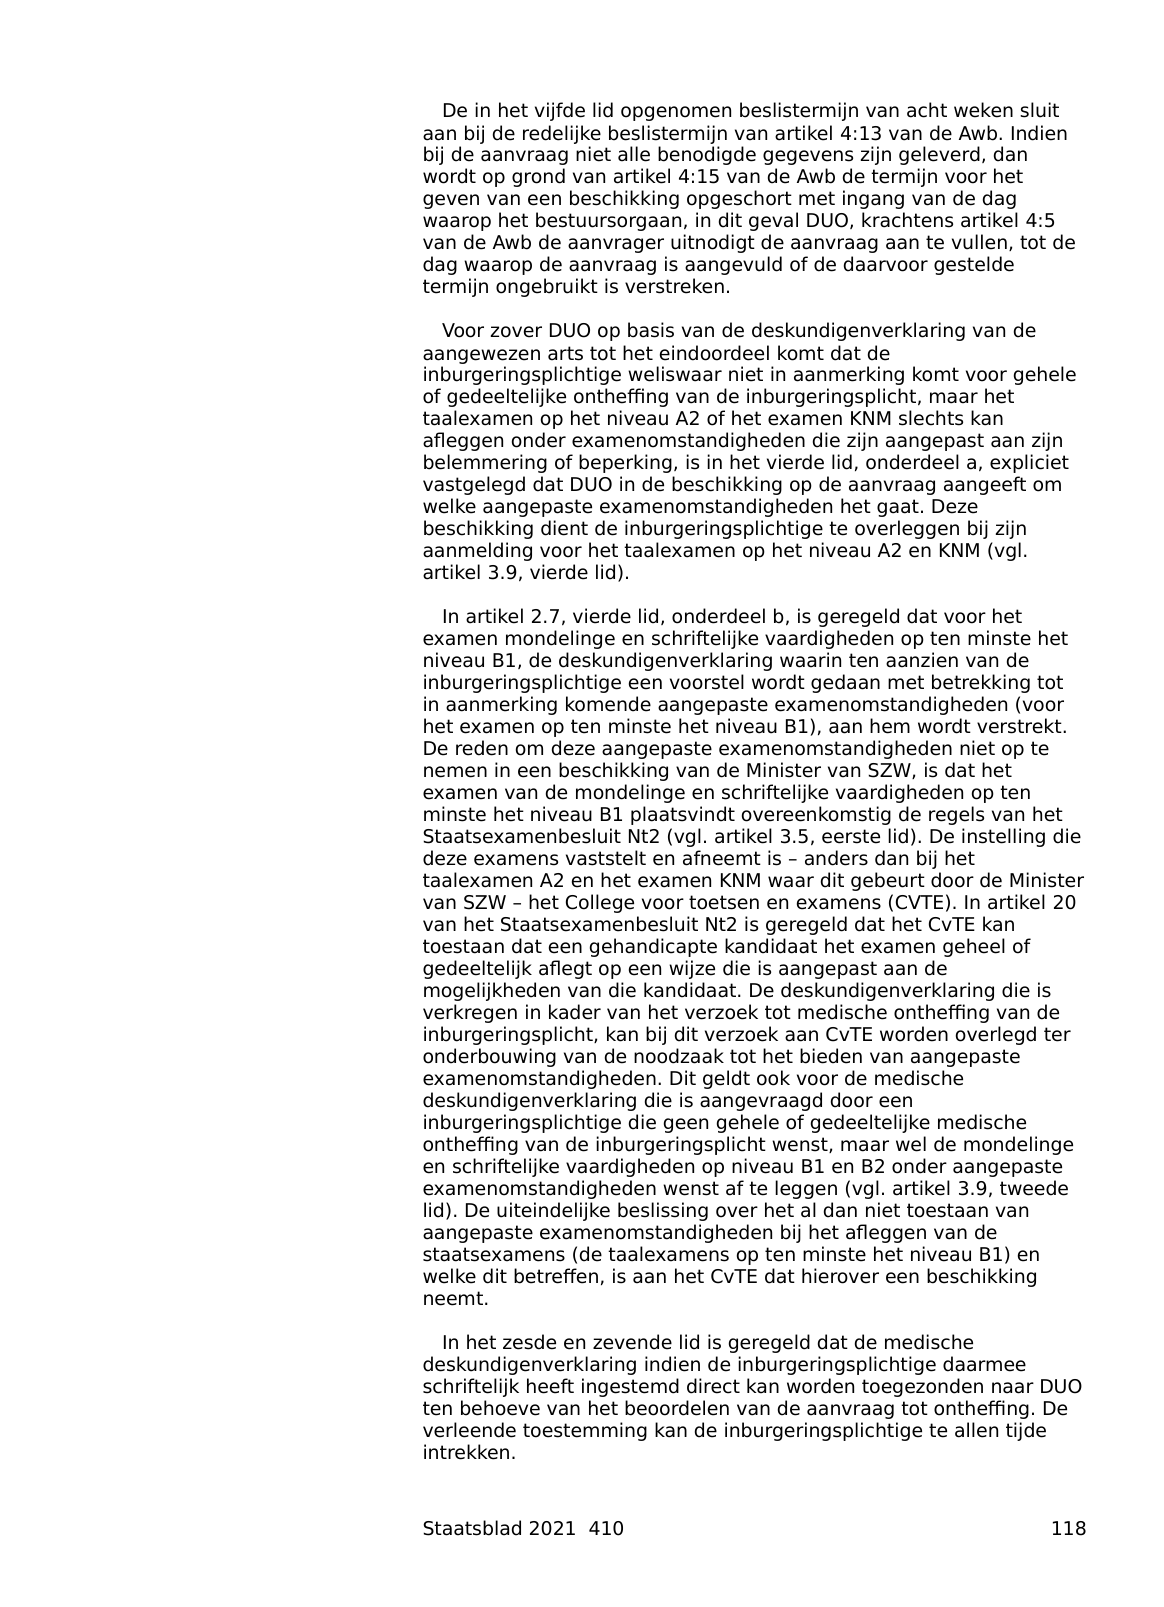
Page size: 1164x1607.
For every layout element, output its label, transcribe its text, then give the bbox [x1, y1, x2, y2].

text In het zesde en zevende lid is geregeld dat de medische deskundigenverklaring indien de inburgeringsplichtige daarmee schriftelijk heeft ingestemd direct kan worden toegezonden naar DUO ten behoeve van het beoordelen van de aanvraag tot ontheffing. De verleende toestemming kan de inburgeringsplichtige te allen tijde intrekken. [422, 1332, 1087, 1464]
text Voor zover DUO op basis van de deskundigenverklaring van de aangewezen arts tot het eindoordeel komt dat de inburgeringsplichtige weliswaar niet in aanmerking komt voor gehele of gedeeltelijke ontheffing van de inburgeringsplicht, maar het taalexamen op het niveau A2 of het examen KNM slechts kan afleggen onder examenomstandigheden die zijn aangepast aan zijn belemmering of beperking, is in het vierde lid, onderdeel a, expliciet vastgelegd dat DUO in de beschikking op de aanvraag aangeeft om welke aangepaste examenomstandigheden het gaat. Deze beschikking dient de inburgeringsplichtige te overleggen bij zijn aanmelding voor het taalexamen op het niveau A2 en KNM (vgl. artikel 3.9, vierde lid). [422, 320, 1087, 584]
text In artikel 2.7, vierde lid, onderdeel b, is geregeld dat voor het examen mondelinge en schriftelijke vaardigheden op ten minste het niveau B1, de deskundigenverklaring waarin ten aanzien van de inburgeringsplichtige een voorstel wordt gedaan met betrekking tot in aanmerking komende aangepaste examenomstandigheden (voor het examen op ten minste het niveau B1), aan hem wordt verstrekt. De reden om deze aangepaste examenomstandigheden niet op te nemen in een beschikking van de Minister van SZW, is dat het examen van de mondelinge en schriftelijke vaardigheden op ten minste het niveau B1 plaatsvindt overeenkomstig de regels van het Staatsexamenbesluit Nt2 (vgl. artikel 3.5, eerste lid). De instelling die deze examens vaststelt en afneemt is – anders dan bij het taalexamen A2 en het examen KNM waar dit gebeurt door de Minister van SZW – het College voor toetsen en examens (CVTE). In artikel 20 van het Staatsexamenbesluit Nt2 is geregeld dat het CvTE kan toestaan dat een gehandicapte kandidaat het examen geheel of gedeeltelijk aflegt op een wijze die is aangepast aan de mogelijkheden van die kandidaat. De deskundigenverklaring die is verkregen in kader van het verzoek tot medische ontheffing van de inburgeringsplicht, kan bij dit verzoek aan CvTE worden overlegd ter onderbouwing van de noodzaak tot het bieden van aangepaste examenomstandigheden. Dit geldt ook voor de medische deskundigenverklaring die is aangevraagd door een inburgeringsplichtige die geen gehele of gedeeltelijke medische ontheffing van de inburgeringsplicht wenst, maar wel de mondelinge en schriftelijke vaardigheden op niveau B1 en B2 onder aangepaste examenomstandigheden wenst af te leggen (vgl. artikel 3.9, tweede lid). De uiteindelijke beslissing over het al dan niet toestaan van aangepaste examenomstandigheden bij het afleggen van de staatsexamens (de taalexamens op ten minste het niveau B1) en welke dit betreffen, is aan het CvTE dat hierover een beschikking neemt. [422, 606, 1087, 1310]
text De in het vijfde lid opgenomen beslistermijn van acht weken sluit aan bij de redelijke beslistermijn van artikel 4:13 van de Awb. Indien bij de aanvraag niet alle benodigde gegevens zijn geleverd, dan wordt op grond van artikel 4:15 van de Awb de termijn voor het geven van een beschikking opgeschort met ingang van de dag waarop het bestuursorgaan, in dit geval DUO, krachtens artikel 4:5 van de Awb de aanvrager uitnodigt de aanvraag aan te vullen, tot de dag waarop de aanvraag is aangevuld of de daarvoor gestelde termijn ongebruikt is verstreken. [422, 100, 1087, 298]
